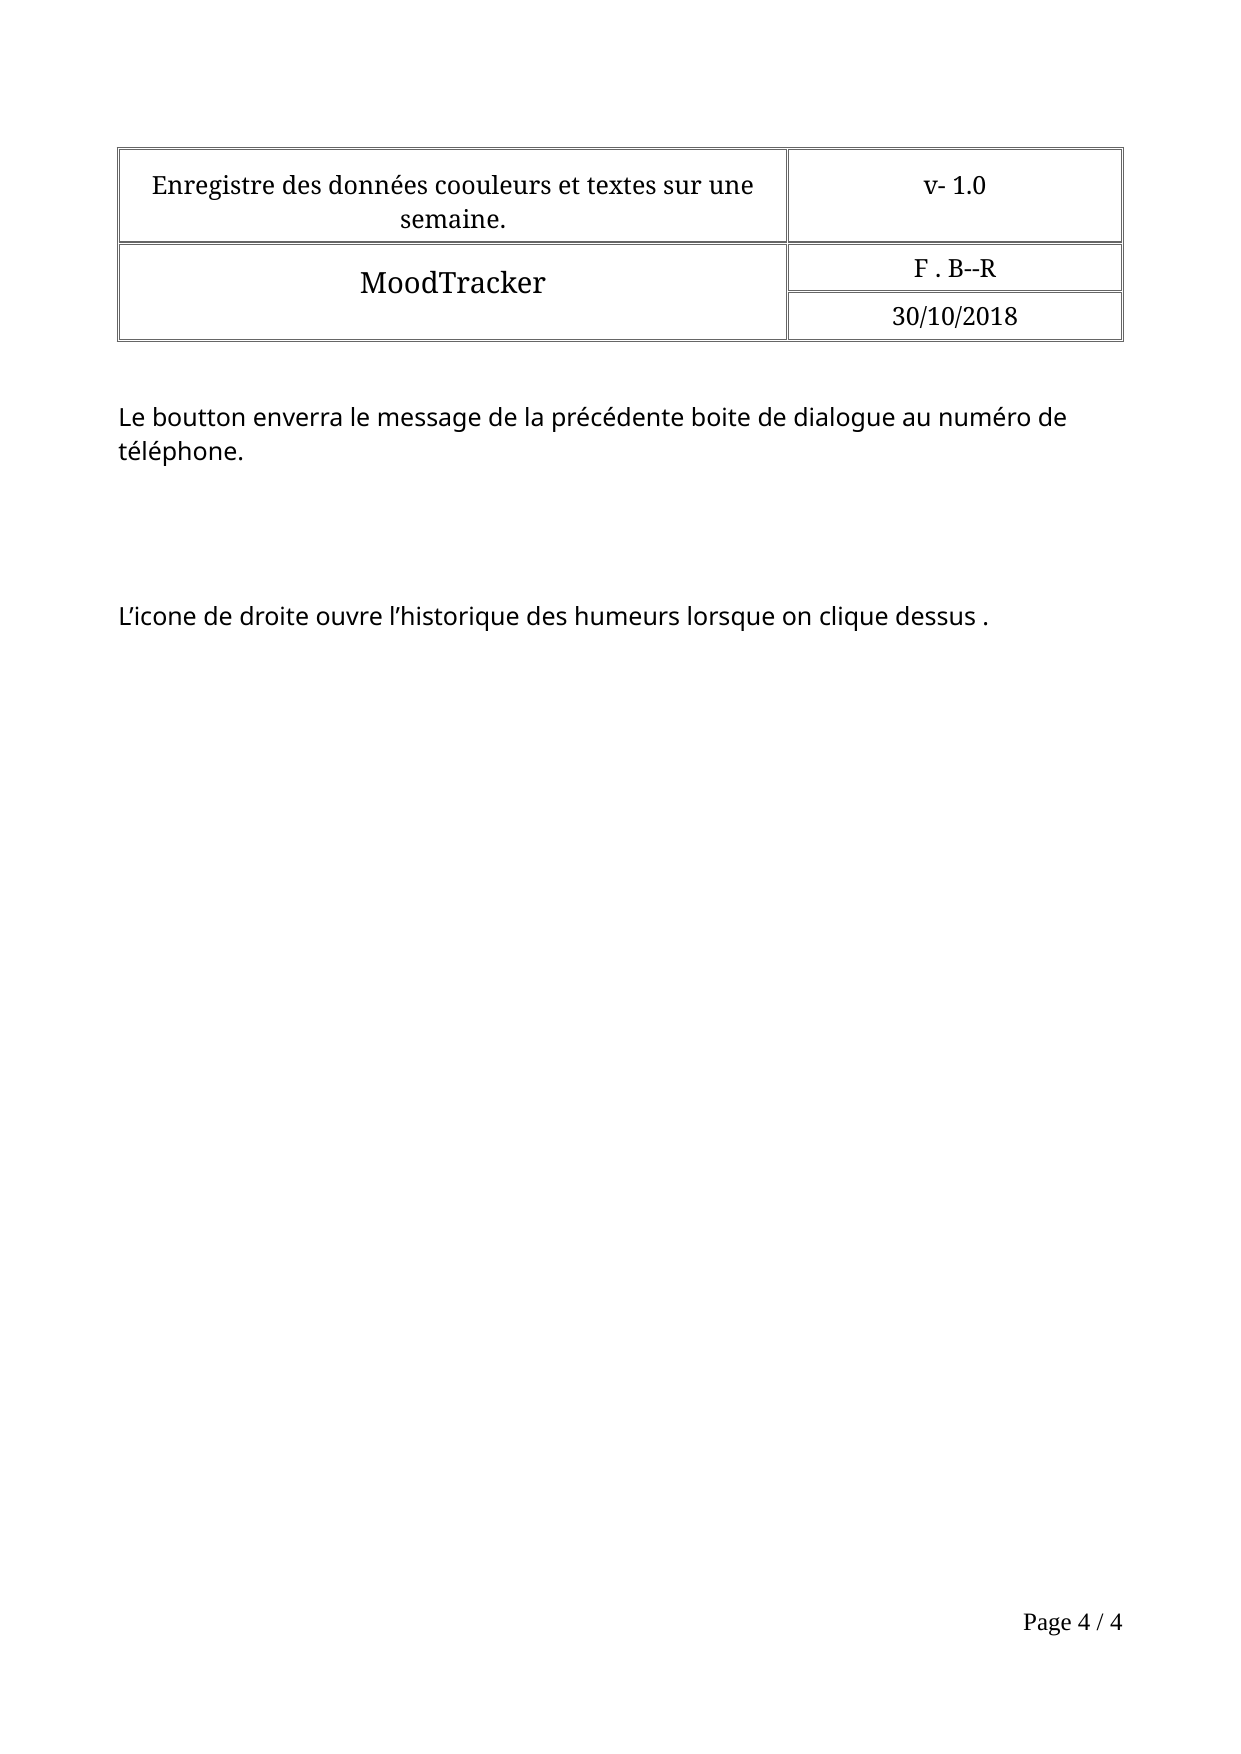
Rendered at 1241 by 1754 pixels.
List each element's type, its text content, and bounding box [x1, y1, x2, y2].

subtitle L’icone de droite ouvre l’historique des humeurs lorsque on clique dessus . [118, 599, 1122, 633]
subtitle Le boutton enverra le message de la précédente boite de dialogue au numéro de téléphone. [118, 400, 1122, 468]
